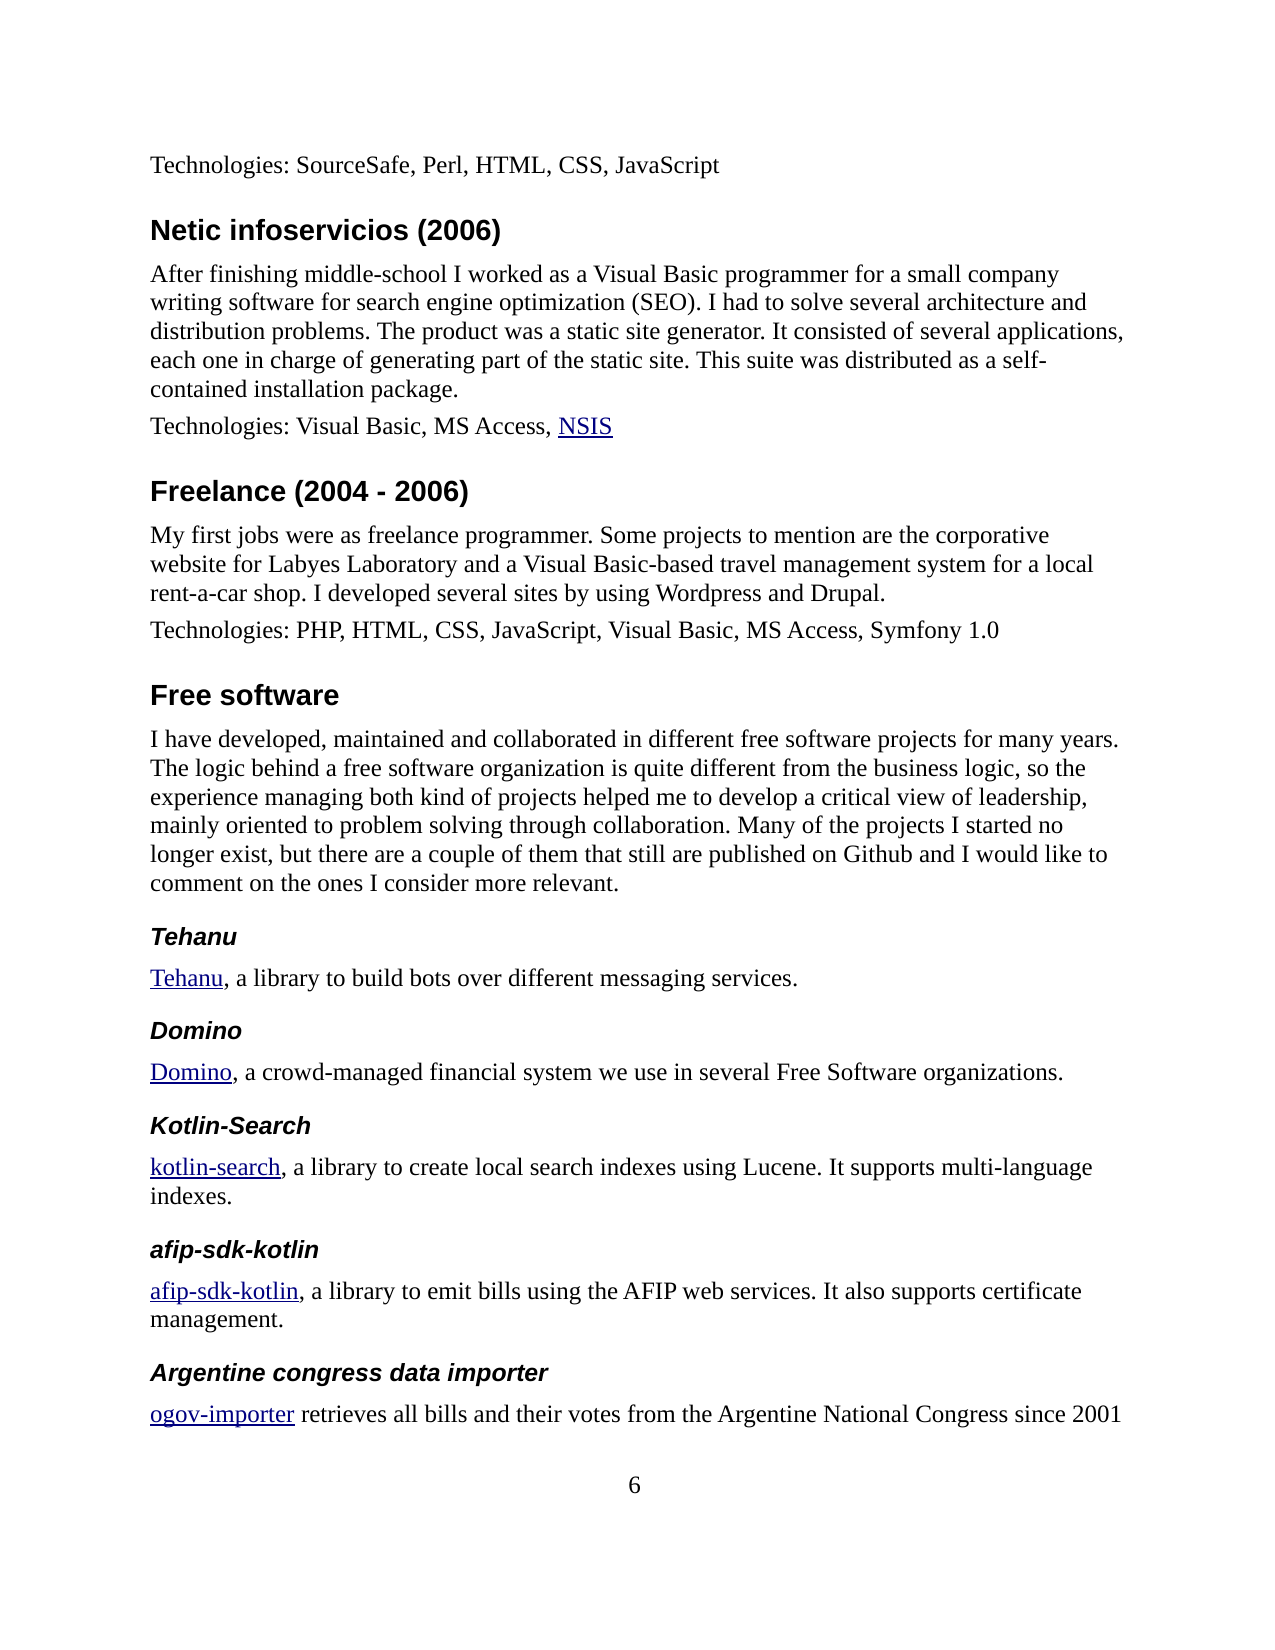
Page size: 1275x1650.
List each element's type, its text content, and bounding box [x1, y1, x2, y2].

subtitle Kotlin-Search [150, 1111, 1125, 1140]
subtitle afip-sdk-kotlin [150, 1235, 1125, 1263]
text kotlin-search, a library to create local search indexes using Lucene. It supports multi-language indexes. [150, 1152, 1125, 1210]
text Technologies: SourceSafe, Perl, HTML, CSS, JavaScript [150, 150, 1125, 179]
text I have developed, maintained and collaborated in different free software projects for many years. The logic behind a free software organization is quite different from the business logic, so the experience managing both kind of projects helped me to develop a critical view of leadership, mainly oriented to problem solving through collaboration. Many of the projects I started no longer exist, but there are a couple of them that still are published on Github and I would like to comment on the ones I consider more relevant. [150, 724, 1125, 897]
text Technologies: PHP, HTML, CSS, JavaScript, Visual Basic, MS Access, Symfony 1.0 [150, 615, 1125, 644]
text Technologies: Visual Basic, MS Access, NSIS [150, 411, 1125, 440]
text After finishing middle-school I worked as a Visual Basic programmer for a small company writing software for search engine optimization (SEO). I had to solve several architecture and distribution problems. The product was a static site generator. It consisted of several applications, each one in charge of generating part of the static site. This suite was distributed as a self-contained installation package. [150, 259, 1125, 402]
subtitle Free software [150, 678, 1125, 712]
text Domino, a crowd-managed financial system we use in several Free Software organizations. [150, 1057, 1125, 1086]
subtitle Argentine congress data importer [150, 1358, 1125, 1387]
subtitle Netic infoservicios (2006) [150, 213, 1125, 246]
subtitle Freelance (2004 - 2006) [150, 474, 1125, 508]
text My first jobs were as freelance programmer. Some projects to mention are the corporative website for Labyes Laboratory and a Visual Basic-based travel management system for a local rent-a-car shop. I developed several sites by using Wordpress and Drupal. [150, 520, 1125, 606]
text Tehanu, a library to build bots over different messaging services. [150, 963, 1125, 991]
subtitle Domino [150, 1016, 1125, 1045]
text ogov-importer retrieves all bills and their votes from the Argentine National Congress since 2001 [150, 1399, 1125, 1428]
text afip-sdk-kotlin, a library to emit bills using the AFIP web services. It also supports certificate management. [150, 1276, 1125, 1333]
subtitle Tehanu [150, 922, 1125, 950]
